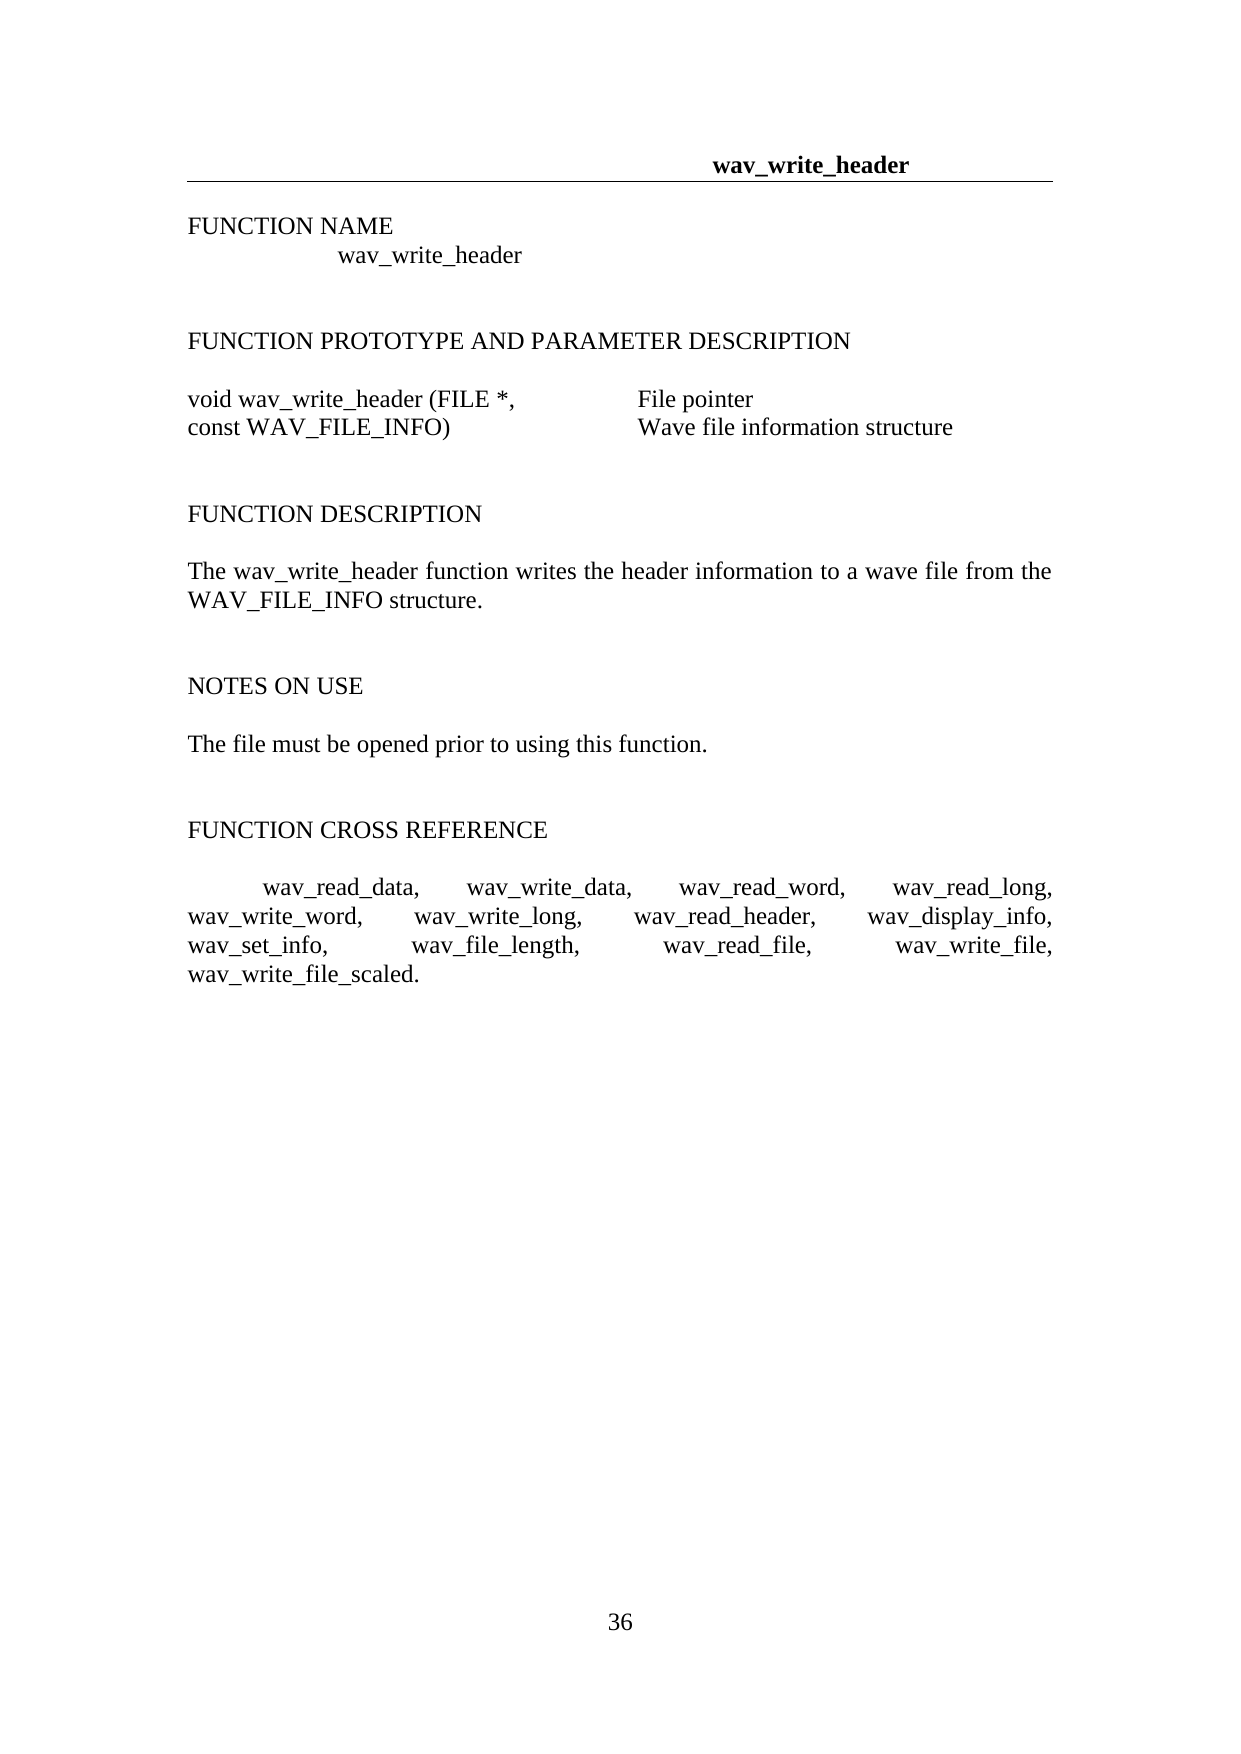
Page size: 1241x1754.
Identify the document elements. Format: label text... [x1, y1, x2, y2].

text The file must be opened prior to using this function. [187, 729, 1053, 757]
subtitle wav_write_header [187, 150, 1053, 181]
text void wav_write_header (FILE *, File pointer [187, 384, 1053, 412]
text NOTES ON USE [187, 671, 1053, 700]
text wav_read_data, wav_write_data, wav_read_word, wav_read_long, wav_write_word, wav_write_long, wav_read_header, wav_display_info, wav_set_info, wav_file_length, wav_read_file, wav_write_file, wav_write_file_scaled. [187, 872, 1053, 987]
text wav_write_header [187, 240, 1053, 269]
text FUNCTION CROSS REFERENCE [187, 815, 1053, 844]
text The wav_write_header function writes the header information to a wave file from the WAV_FILE_INFO structure. [187, 556, 1053, 614]
text FUNCTION NAME [187, 211, 1053, 240]
text const WAV_FILE_INFO) Wave file information structure [187, 412, 1053, 441]
text FUNCTION PROTOTYPE AND PARAMETER DESCRIPTION [187, 326, 1053, 355]
text FUNCTION DESCRIPTION [187, 499, 1053, 527]
